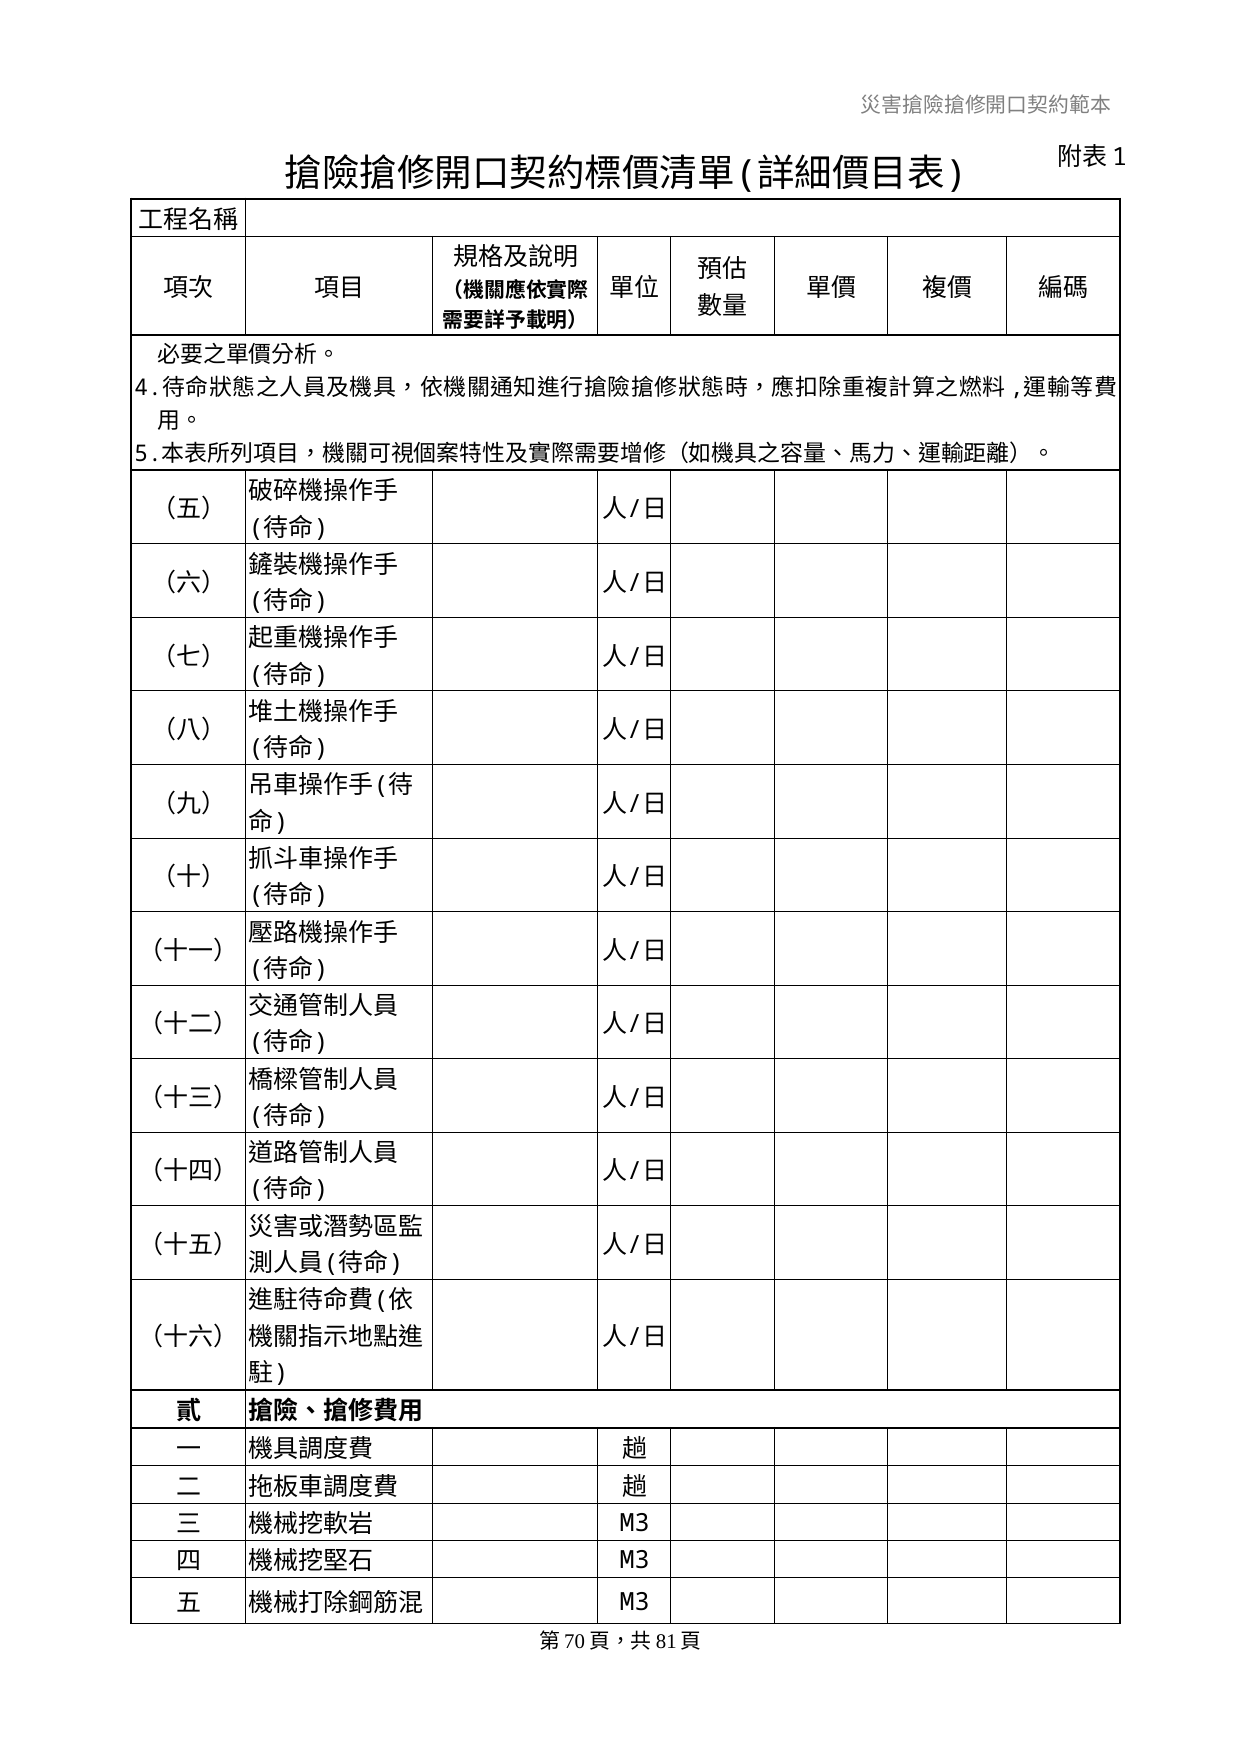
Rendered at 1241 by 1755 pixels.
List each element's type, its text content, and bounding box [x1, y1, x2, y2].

table_cell [775, 471, 887, 543]
table_cell [888, 1466, 1006, 1502]
table_cell [433, 1578, 597, 1623]
table_cell [1007, 765, 1119, 837]
table_cell 單價 [775, 237, 887, 333]
table_cell [888, 912, 1006, 984]
table_cell 五 [132, 1578, 245, 1623]
table_cell 破碎機操作手(待命) [246, 471, 432, 543]
table_cell 橋樑管制人員(待命) [246, 1059, 432, 1132]
table_cell [433, 1206, 597, 1279]
table_cell [433, 1059, 597, 1132]
table_cell [433, 1466, 597, 1502]
table_cell （十一） [132, 912, 245, 984]
table_cell [671, 912, 774, 984]
table_cell 三 [132, 1504, 245, 1540]
table_cell [888, 1429, 1006, 1465]
table_cell [888, 1578, 1006, 1623]
table_cell [1007, 912, 1119, 984]
table_cell 規格及說明 （機關應依實際需要詳予載明） [433, 237, 597, 333]
table_cell M3 [598, 1541, 670, 1577]
table_cell [1007, 1059, 1119, 1132]
table_cell 起重機操作手(待命) [246, 618, 432, 690]
table_cell 交通管制人員(待命) [246, 986, 432, 1058]
table_cell 壓路機操作手(待命) [246, 912, 432, 984]
table_cell [1007, 839, 1119, 911]
table_cell [1007, 1466, 1119, 1502]
table_cell [433, 691, 597, 764]
table_cell 預估數量 [671, 237, 774, 333]
table_cell （六） [132, 544, 245, 617]
table_cell [433, 1280, 597, 1388]
table_cell 災害或潛勢區監測人員(待命) [246, 1206, 432, 1279]
table_cell [888, 471, 1006, 543]
table_cell 機械挖堅石 [246, 1541, 432, 1577]
table_cell [671, 1429, 774, 1465]
table_cell 人/日 [598, 691, 670, 764]
table_cell [888, 986, 1006, 1058]
table_cell [775, 912, 887, 984]
table_cell （十） [132, 839, 245, 911]
table_cell 四 [132, 1541, 245, 1577]
table_cell [775, 1466, 887, 1502]
table_cell 拖板車調度費 [246, 1466, 432, 1502]
table_cell [775, 839, 887, 911]
table_cell 工程名稱 [132, 200, 245, 236]
table_cell 趟 [598, 1466, 670, 1502]
table_cell 道路管制人員(待命) [246, 1133, 432, 1205]
table_cell [775, 1541, 887, 1577]
table_cell [888, 1541, 1006, 1577]
table_cell [671, 1280, 774, 1388]
table_cell [1007, 1504, 1119, 1540]
table_cell 進駐待命費(依機關指示地點進駐) [246, 1280, 432, 1388]
table_cell [433, 471, 597, 543]
table_cell 複價 [888, 237, 1006, 333]
table_cell 單位 [598, 237, 670, 333]
table_cell 人/日 [598, 618, 670, 690]
table_cell [888, 1206, 1006, 1279]
table_cell （九） [132, 765, 245, 837]
table_header 搶險搶修開口契約標價清單(詳細價目表) [131, 129, 1179, 197]
table_cell 人/日 [598, 1133, 670, 1205]
table_cell [1007, 618, 1119, 690]
table_cell 編碼 [1007, 237, 1119, 333]
table_cell [671, 691, 774, 764]
table_cell 趟 [598, 1429, 670, 1465]
table_cell [433, 839, 597, 911]
table_cell [775, 1578, 887, 1623]
table_cell （七） [132, 618, 245, 690]
table_cell [775, 986, 887, 1058]
table_cell [1007, 1133, 1119, 1205]
table_cell [888, 1059, 1006, 1132]
table_cell [433, 618, 597, 690]
table_cell [775, 1504, 887, 1540]
table_cell [433, 912, 597, 984]
table_cell [433, 1429, 597, 1465]
table_cell [671, 839, 774, 911]
table_cell [775, 1206, 887, 1279]
table_cell （十六） [132, 1280, 245, 1388]
table_cell 搶險、搶修費用 [246, 1391, 1119, 1427]
table_cell [433, 1541, 597, 1577]
table_cell [775, 618, 887, 690]
table_cell [1007, 691, 1119, 764]
table_cell [888, 1504, 1006, 1540]
table_cell 機械挖軟岩 [246, 1504, 432, 1540]
table_cell 項目 [246, 237, 432, 333]
table_cell [775, 1429, 887, 1465]
table_cell 機具調度費 [246, 1429, 432, 1465]
table_cell 必要之單價分析。 4.待命狀態之人員及機具，依機關通知進行搶險搶修狀態時，應扣除重複計算之燃料,運輸等費用。 5.本表所列項目，機關可視個案特性及實際需要增修（如機具之容量、馬力、運輸距離）。 [132, 336, 1119, 469]
table_cell [775, 1059, 887, 1132]
table_cell [671, 1541, 774, 1577]
table_cell 人/日 [598, 839, 670, 911]
table_cell 人/日 [598, 471, 670, 543]
table_cell 項次 [132, 237, 245, 333]
table_cell [888, 1280, 1006, 1388]
table_cell [888, 1133, 1006, 1205]
table_cell [433, 1133, 597, 1205]
table_cell 貳 [132, 1391, 245, 1427]
table_cell （十三） [132, 1059, 245, 1132]
table_cell [671, 471, 774, 543]
table_cell [1007, 1206, 1119, 1279]
table_cell 一 [132, 1429, 245, 1465]
table_cell [1007, 471, 1119, 543]
table_cell [433, 544, 597, 617]
table_cell [671, 1504, 774, 1540]
table_cell [888, 765, 1006, 837]
table_cell 人/日 [598, 1206, 670, 1279]
table_cell [671, 765, 774, 837]
table_cell [775, 1133, 887, 1205]
table_cell [246, 200, 1119, 236]
table_cell 吊車操作手(待命) [246, 765, 432, 837]
table_cell [671, 1578, 774, 1623]
table_cell [433, 986, 597, 1058]
table_cell 堆土機操作手(待命) [246, 691, 432, 764]
table_cell [1007, 1280, 1119, 1388]
table_cell [775, 691, 887, 764]
table_cell （十四） [132, 1133, 245, 1205]
table_cell 人/日 [598, 1280, 670, 1388]
table_cell （十二） [132, 986, 245, 1058]
table_cell [775, 544, 887, 617]
table_cell 人/日 [598, 986, 670, 1058]
table_cell [671, 986, 774, 1058]
table_cell [671, 618, 774, 690]
table_cell （十五） [132, 1206, 245, 1279]
table_cell [1007, 1429, 1119, 1465]
table_cell [671, 544, 774, 617]
table_cell [888, 691, 1006, 764]
table_cell [1007, 1541, 1119, 1577]
table_cell [775, 1280, 887, 1388]
table_cell [888, 544, 1006, 617]
table_cell （八） [132, 691, 245, 764]
table_cell [888, 839, 1006, 911]
table_cell 人/日 [598, 1059, 670, 1132]
table_cell 人/日 [598, 912, 670, 984]
table_cell [1007, 986, 1119, 1058]
table_cell [1007, 1578, 1119, 1623]
table_cell 鏟裝機操作手(待命) [246, 544, 432, 617]
table_cell M3 [598, 1578, 670, 1623]
table_cell 機械打除鋼筋混 [246, 1578, 432, 1623]
table_cell （五） [132, 471, 245, 543]
table_cell M3 [598, 1504, 670, 1540]
table_cell [888, 618, 1006, 690]
table_cell 人/日 [598, 765, 670, 837]
table_cell [671, 1059, 774, 1132]
table_cell [433, 765, 597, 837]
table_cell [671, 1206, 774, 1279]
table_cell [671, 1466, 774, 1502]
table_cell 抓斗車操作手(待命) [246, 839, 432, 911]
table_cell 人/日 [598, 544, 670, 617]
table_cell [671, 1133, 774, 1205]
table_cell 二 [132, 1466, 245, 1502]
table_cell [433, 1504, 597, 1540]
table_cell [1007, 544, 1119, 617]
table_cell [775, 765, 887, 837]
